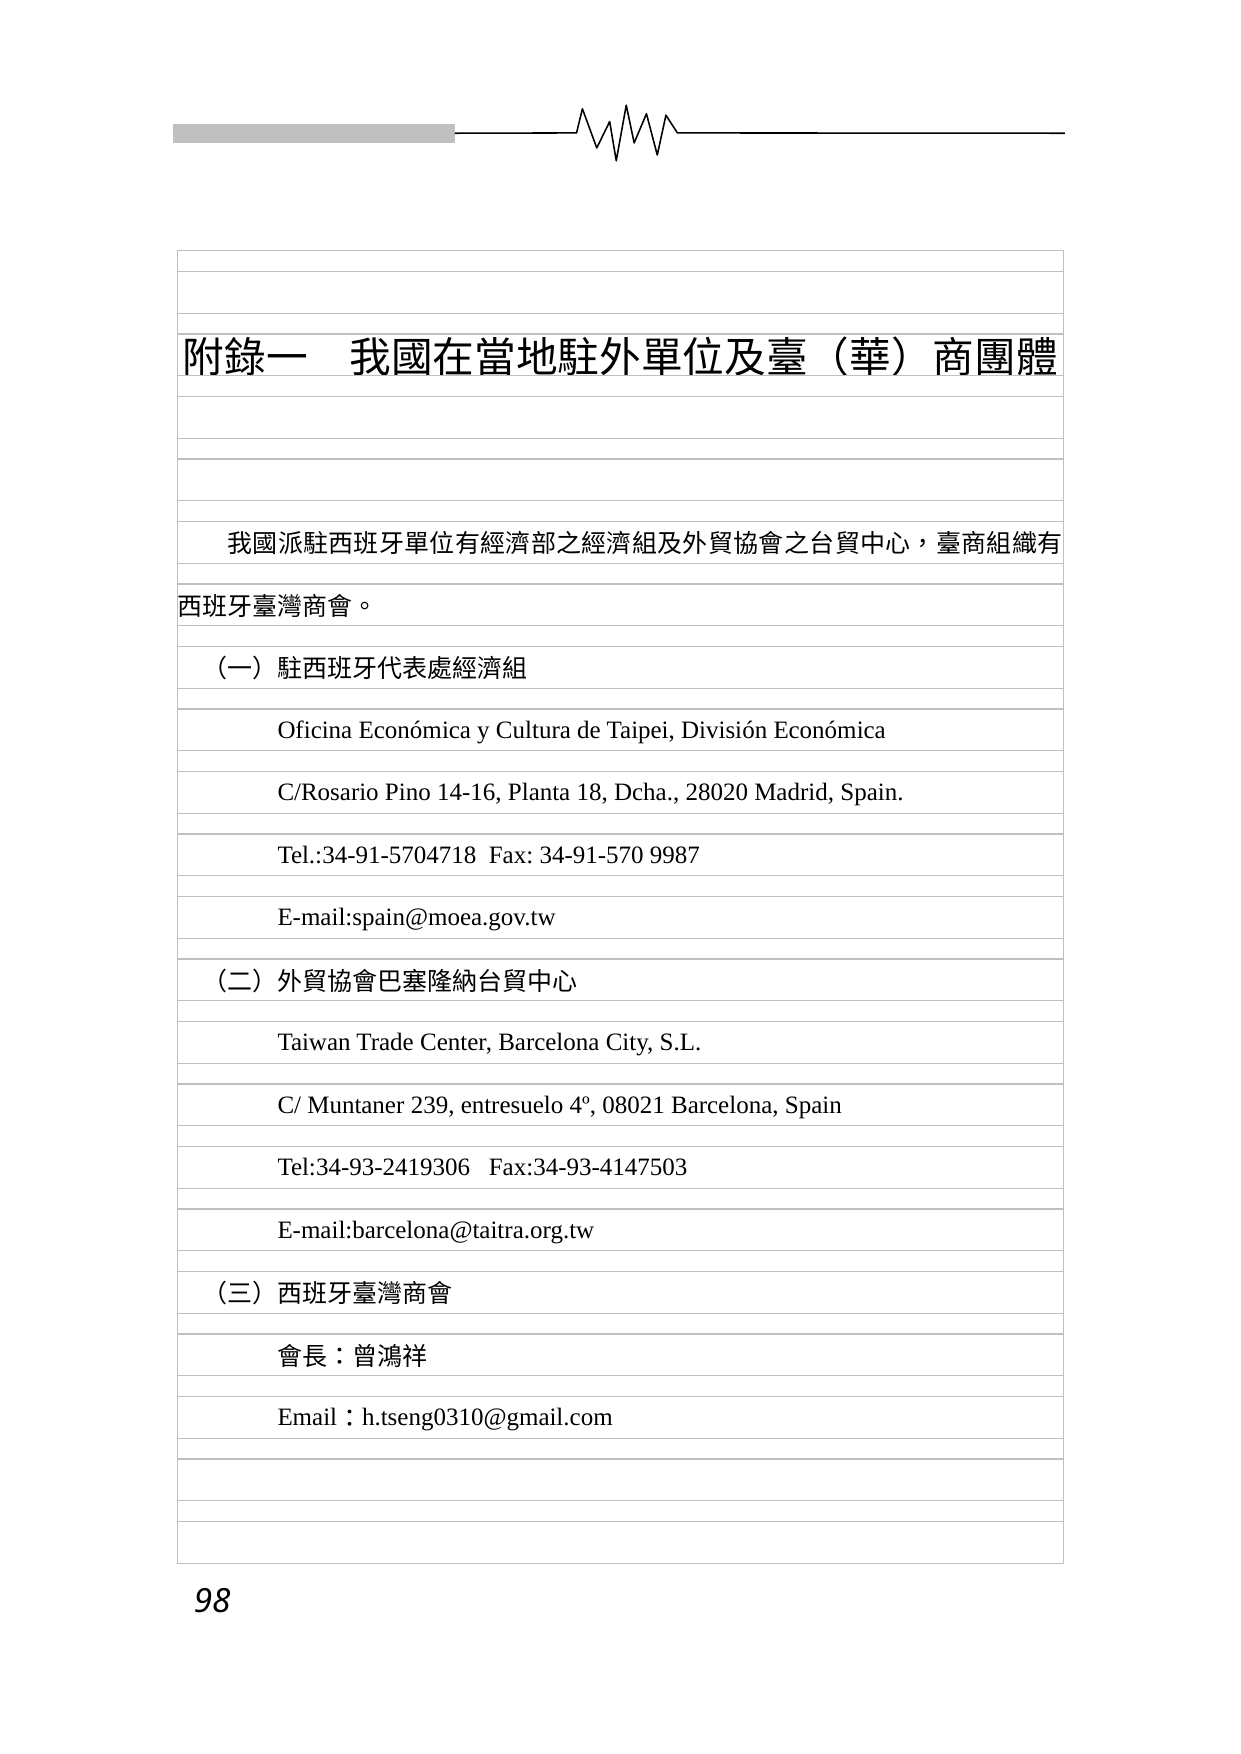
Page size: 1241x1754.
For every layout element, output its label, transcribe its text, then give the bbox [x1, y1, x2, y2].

text （二）外貿協會巴塞隆納台貿中心 [202, 960, 1063, 1000]
text 我國派駐西班牙單位有經濟部之經濟組及外貿協會之台貿中心，臺商組織有 [178, 522, 1063, 563]
text [178, 314, 1063, 333]
text [202, 1126, 1063, 1146]
text [202, 876, 1063, 896]
text [202, 1001, 1063, 1021]
text [202, 751, 1063, 771]
text [202, 814, 1063, 833]
text C/Rosario Pino 14-16, Planta 18, Dcha., 28020 Madrid, Spain. [202, 772, 1063, 813]
text Taiwan Trade Center, Barcelona City, S.L. [202, 1022, 1063, 1063]
text [202, 689, 1063, 708]
text [202, 1189, 1063, 1208]
text Email：h.tseng0310@gmail.com [202, 1397, 1063, 1438]
text （一）駐西班牙代表處經濟組 [202, 647, 1063, 688]
text 附錄一 我國在當地駐外單位及臺（華）商團體 [178, 335, 1063, 375]
text Oficina Económica y Cultura de Taipei, División Económica [202, 710, 1063, 750]
text E-mail:barcelona@taitra.org.tw [202, 1210, 1063, 1250]
text E-mail:spain@moea.gov.tw [202, 897, 1063, 938]
text Tel:34-93-2419306 Fax:34-93-4147503 [202, 1147, 1063, 1188]
text [202, 1314, 1063, 1333]
text 西班牙臺灣商會。 [178, 585, 1063, 625]
text 會長：曾鴻祥 [202, 1335, 1063, 1375]
text Tel.:34-91-5704718 Fax: 34-91-570 9987 [202, 835, 1063, 875]
text [202, 939, 1063, 958]
text [178, 501, 1063, 521]
text C/ Muntaner 239, entresuelo 4º, 08021 Barcelona, Spain [202, 1085, 1063, 1125]
text [202, 1251, 1063, 1271]
text [202, 626, 1063, 646]
text （三）西班牙臺灣商會 [202, 1272, 1063, 1313]
text [202, 1064, 1063, 1083]
text [202, 1376, 1063, 1396]
text [178, 564, 1063, 583]
